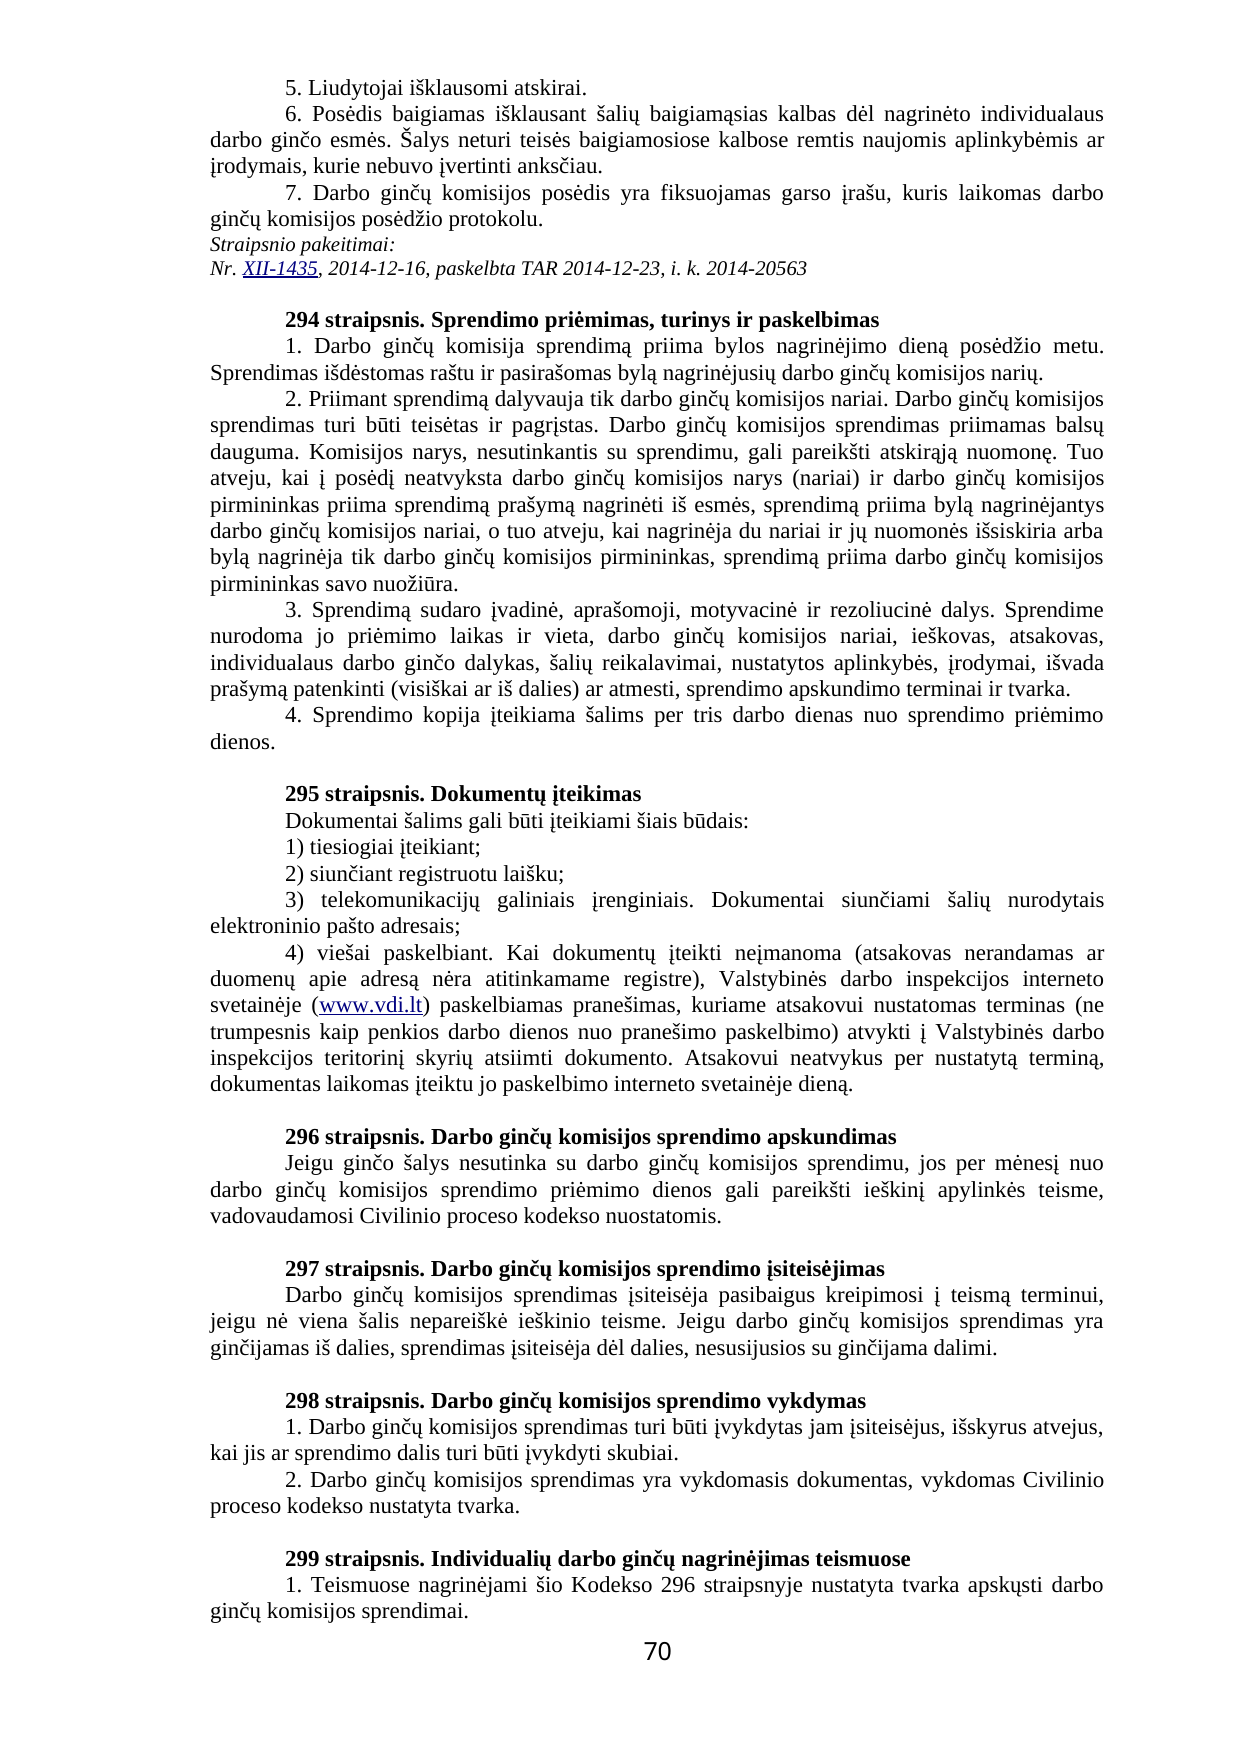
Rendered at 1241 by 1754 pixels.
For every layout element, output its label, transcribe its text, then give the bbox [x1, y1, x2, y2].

text 2. Priimant sprendimą dalyvauja tik darbo ginčų komisijos nariai. Darbo ginčų komisijos sprendimas turi būti teisėtas ir pagrįstas. Darbo ginčų komisijos sprendimas priimamas balsų dauguma. Komisijos narys, nesutinkantis su sprendimu, gali pareikšti atskirąją nuomonę. Tuo atveju, kai į posėdį neatvyksta darbo ginčų komisijos narys (nariai) ir darbo ginčų komisijos pirmininkas priima sprendimą prašymą nagrinėti iš esmės, sprendimą priima bylą nagrinėjantys darbo ginčų komisijos nariai, o tuo atveju, kai nagrinėja du nariai ir jų nuomonės išsiskiria arba bylą nagrinėja tik darbo ginčų komisijos pirmininkas, sprendimą priima darbo ginčų komisijos pirmininkas savo nuožiūra. [210, 385, 1106, 596]
text 6. Posėdis baigiamas išklausant šalių baigiamąsias kalbas dėl nagrinėto individualaus darbo ginčo esmės. Šalys neturi teisės baigiamosiose kalbose remtis naujomis aplinkybėmis ar įrodymais, kurie nebuvo įvertinti anksčiau. [210, 100, 1106, 179]
text 1) tiesiogiai įteikiant; [210, 833, 1106, 859]
text Straipsnio pakeitimai: [210, 232, 1106, 256]
text 296 straipsnis. Darbo ginčų komisijos sprendimo apskundimas [210, 1123, 1106, 1149]
text 2) siunčiant registruotu laišku; [210, 859, 1106, 886]
text 4. Sprendimo kopija įteikiama šalims per tris darbo dienas nuo sprendimo priėmimo dienos. [210, 701, 1106, 754]
text 3. Sprendimą sudaro įvadinė, aprašomoji, motyvacinė ir rezoliucinė dalys. Sprendime nurodoma jo priėmimo laikas ir vieta, darbo ginčų komisijos nariai, ieškovas, atsakovas, individualaus darbo ginčo dalykas, šalių reikalavimai, nustatytos aplinkybės, įrodymai, išvada prašymą patenkinti (visiškai ar iš dalies) ar atmesti, sprendimo apskundimo terminai ir tvarka. [210, 596, 1106, 701]
text 4) viešai paskelbiant. Kai dokumentų įteikti neįmanoma (atsakovas nerandamas ar duomenų apie adresą nėra atitinkamame registre), Valstybinės darbo inspekcijos interneto svetainėje (www.vdi.lt) paskelbiamas pranešimas, kuriame atsakovui nustatomas terminas (ne trumpesnis kaip penkios darbo dienos nuo pranešimo paskelbimo) atvykti į Valstybinės darbo inspekcijos teritorinį skyrių atsiimti dokumento. Atsakovui neatvykus per nustatytą terminą, dokumentas laikomas įteiktu jo paskelbimo interneto svetainėje dieną. [210, 939, 1106, 1097]
text 298 straipsnis. Darbo ginčų komisijos sprendimo vykdymas [210, 1387, 1106, 1413]
text 297 straipsnis. Darbo ginčų komisijos sprendimo įsiteisėjimas [210, 1255, 1106, 1281]
text 1. Darbo ginčų komisija sprendimą priima bylos nagrinėjimo dieną posėdžio metu. Sprendimas išdėstomas raštu ir pasirašomas bylą nagrinėjusių darbo ginčų komisijos narių. [210, 332, 1106, 385]
text 5. Liudytojai išklausomi atskirai. [210, 73, 1106, 100]
text 1. Teismuose nagrinėjami šio Kodekso 296 straipsnyje nustatyta tvarka apskųsti darbo ginčų komisijos sprendimai. [210, 1571, 1106, 1624]
text 7. Darbo ginčų komisijos posėdis yra fiksuojamas garso įrašu, kuris laikomas darbo ginčų komisijos posėdžio protokolu. [210, 179, 1106, 232]
text Jeigu ginčo šalys nesutinka su darbo ginčų komisijos sprendimu, jos per mėnesį nuo darbo ginčų komisijos sprendimo priėmimo dienos gali pareikšti ieškinį apylinkės teisme, vadovaudamosi Civilinio proceso kodekso nuostatomis. [210, 1149, 1106, 1228]
text Dokumentai šalims gali būti įteikiami šiais būdais: [210, 807, 1106, 833]
text Darbo ginčų komisijos sprendimas įsiteisėja pasibaigus kreipimosi į teismą terminui, jeigu nė viena šalis nepareiškė ieškinio teisme. Jeigu darbo ginčų komisijos sprendimas yra ginčijamas iš dalies, sprendimas įsiteisėja dėl dalies, nesusijusios su ginčijama dalimi. [210, 1281, 1106, 1360]
text Nr. XII-1435, 2014-12-16, paskelbta TAR 2014-12-23, i. k. 2014-20563 [210, 256, 1106, 280]
text 3) telekomunikacijų galiniais įrenginiais. Dokumentai siunčiami šalių nurodytais elektroninio pašto adresais; [210, 886, 1106, 939]
text 294 straipsnis. Sprendimo priėmimas, turinys ir paskelbimas [210, 306, 1106, 332]
text 295 straipsnis. Dokumentų įteikimas [210, 781, 1106, 807]
text 2. Darbo ginčų komisijos sprendimas yra vykdomasis dokumentas, vykdomas Civilinio proceso kodekso nustatyta tvarka. [210, 1466, 1106, 1518]
text 299 straipsnis. Individualių darbo ginčų nagrinėjimas teismuose [210, 1545, 1106, 1571]
text 1. Darbo ginčų komisijos sprendimas turi būti įvykdytas jam įsiteisėjus, išskyrus atvejus, kai jis ar sprendimo dalis turi būti įvykdyti skubiai. [210, 1413, 1106, 1466]
